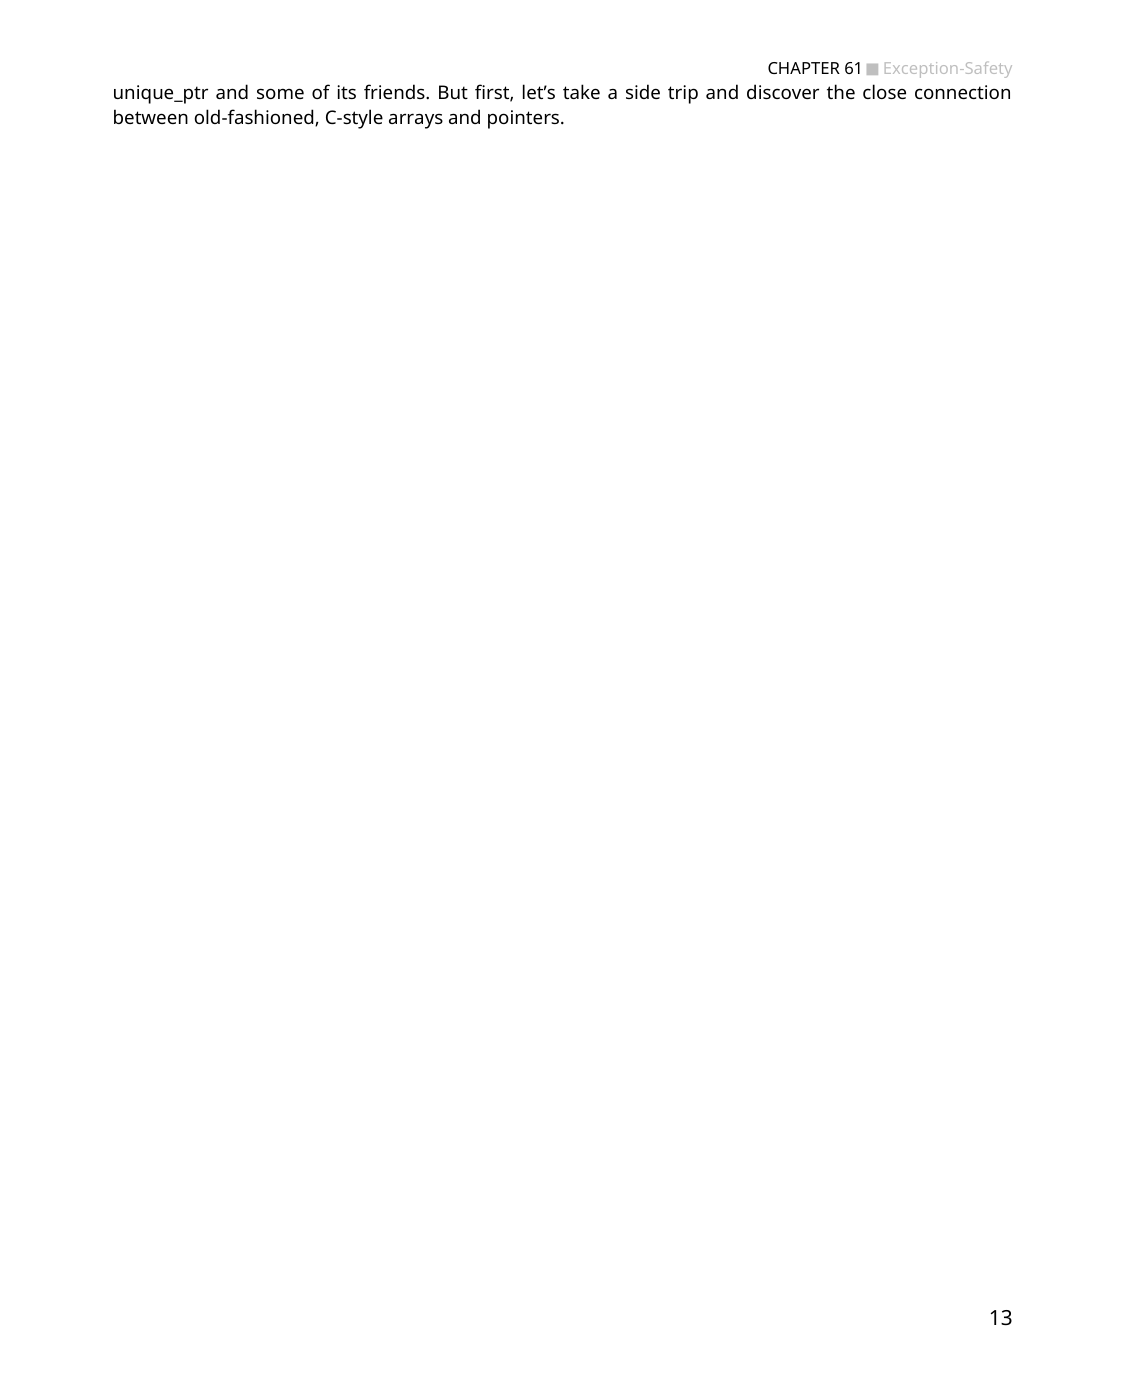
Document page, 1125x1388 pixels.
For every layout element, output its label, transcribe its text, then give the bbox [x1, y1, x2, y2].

text unique_ptr and some of its friends. But first, let’s take a side trip and discover the close connection between old-fashioned, C-style arrays and pointers. [112, 79, 1012, 130]
